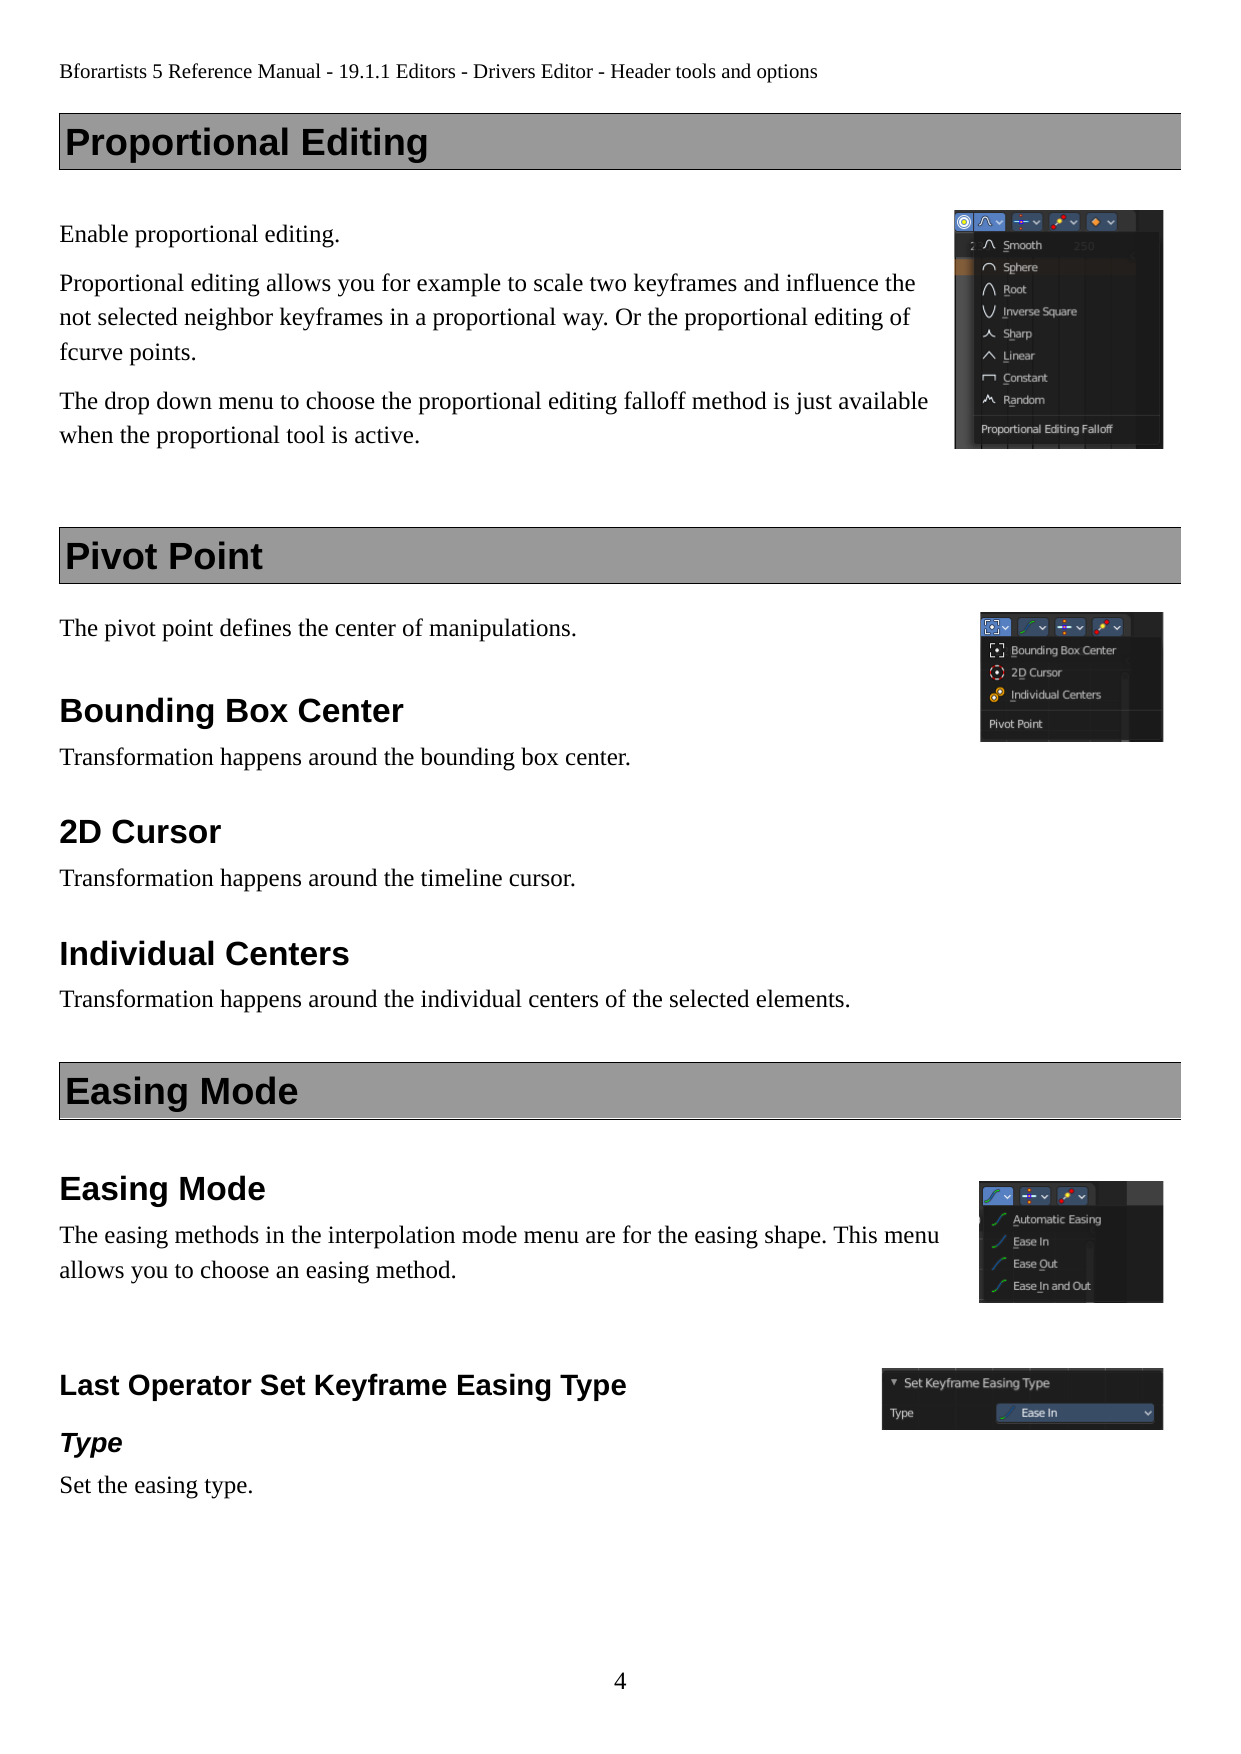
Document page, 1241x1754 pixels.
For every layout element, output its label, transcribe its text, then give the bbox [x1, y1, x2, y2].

picture [881, 1368, 1164, 1430]
text The pivot point defines the center of manipulations. [59, 613, 980, 642]
subtitle [1164, 691, 1181, 730]
text The easing methods in the interpolation mode menu are for the easing shape. This menu allows you to choose an easing method. [59, 1220, 979, 1283]
picture [954, 210, 1164, 449]
text Enable proportional editing. [59, 219, 954, 248]
subtitle 2D Cursor [59, 812, 1181, 851]
text Transformation happens around the bounding box center. [59, 742, 1181, 771]
subtitle Type [59, 1426, 1181, 1458]
subtitle Easing Mode [59, 1169, 1181, 1208]
picture [979, 1181, 1164, 1303]
text The drop down menu to choose the proportional editing falloff method is just available when the proportional tool is active. [59, 386, 954, 449]
table_header Pivot Point [60, 528, 1181, 583]
picture [980, 612, 1164, 742]
table_header Proportional Editing [60, 114, 1181, 169]
text Transformation happens around the timeline cursor. [59, 863, 1181, 892]
subtitle Last Operator Set Keyframe Easing Type [59, 1367, 1181, 1401]
subtitle Individual Centers [59, 933, 1181, 972]
text Proportional editing allows you for example to scale two keyframes and influence the not selected neighbor keyframes in a proportional way. Or the proportional editing of fcurve points. [59, 268, 954, 366]
subtitle Bounding Box Center [59, 691, 980, 730]
text Transformation happens around the individual centers of the selected elements. [59, 984, 1181, 1013]
text Set the easing type. [59, 1471, 1181, 1499]
table_header Easing Mode [60, 1063, 1181, 1118]
